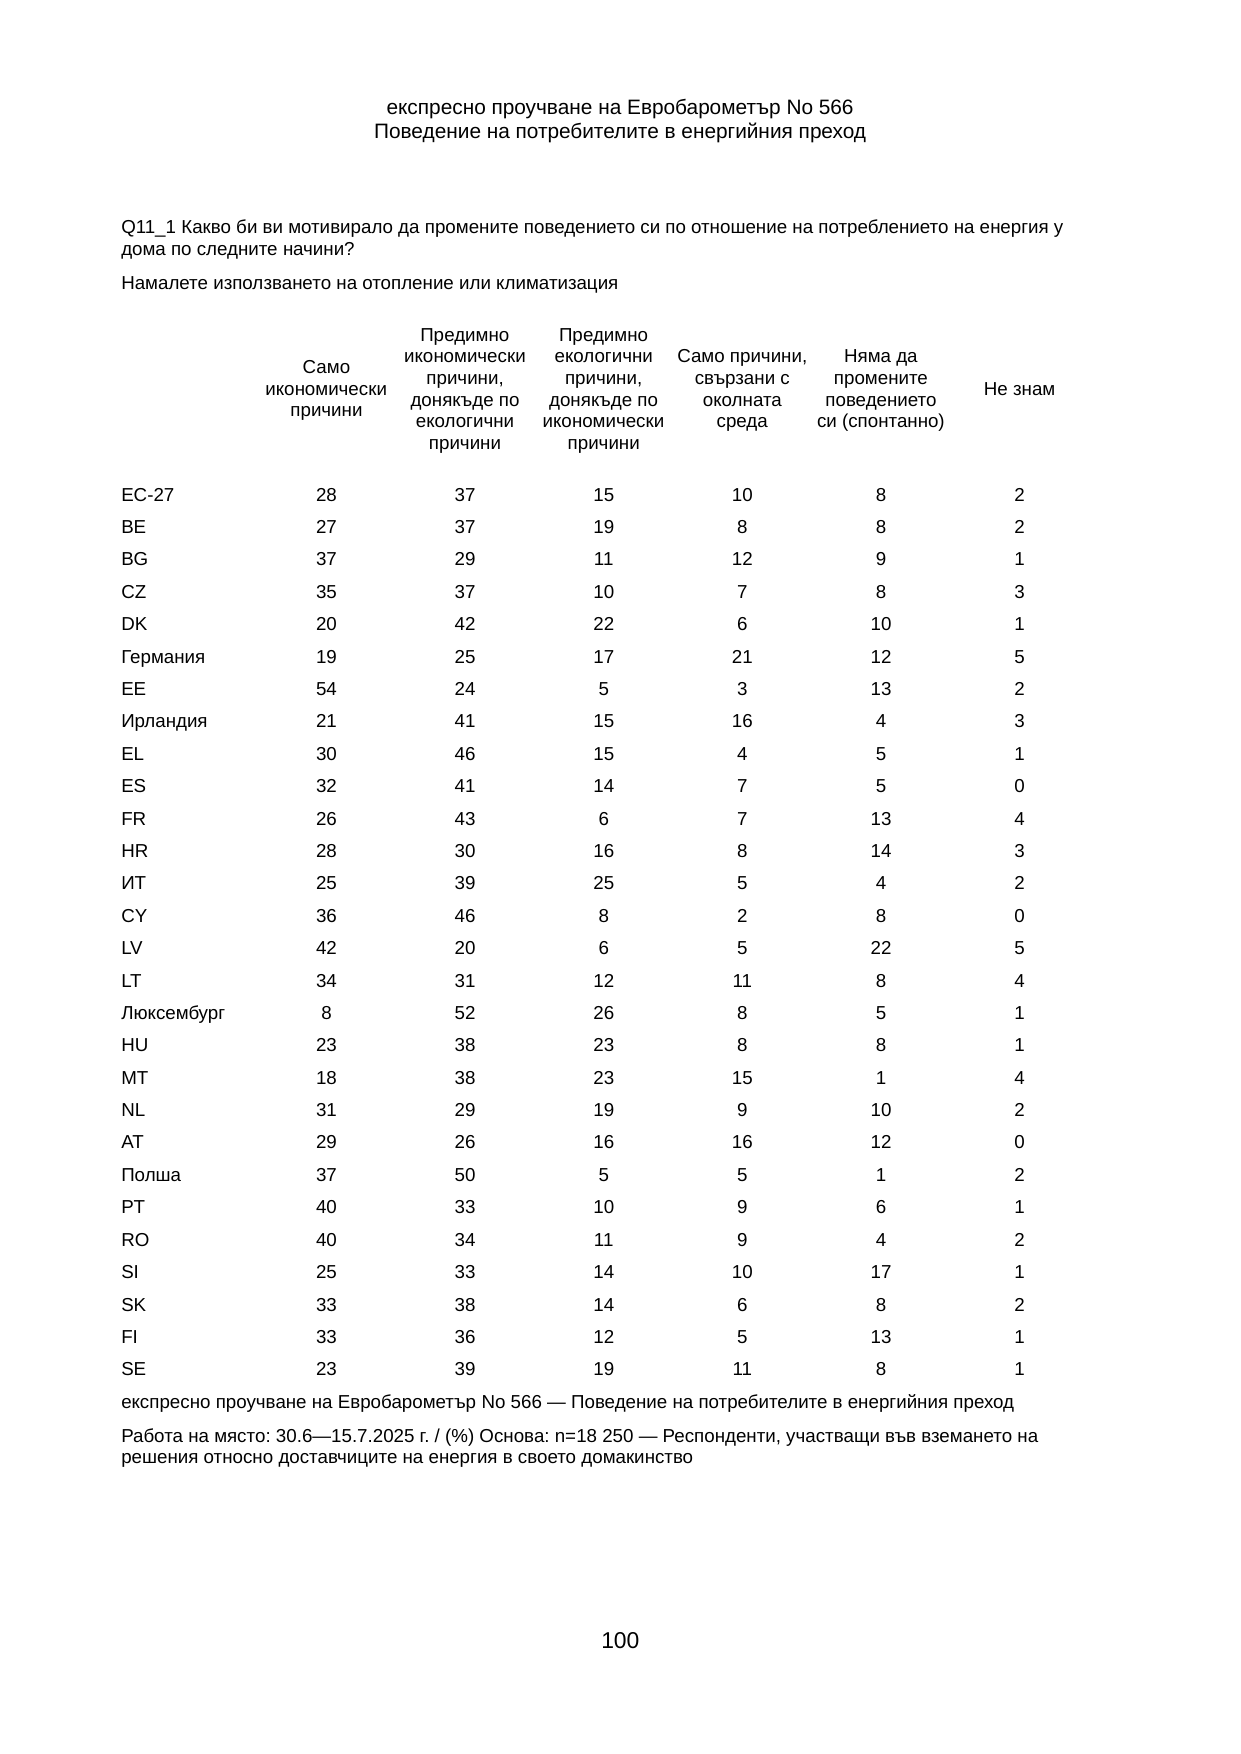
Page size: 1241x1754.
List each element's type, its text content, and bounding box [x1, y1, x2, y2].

table_cell 5 [950, 640, 1089, 672]
table_cell NL [118, 1094, 257, 1126]
table_cell 37 [395, 575, 534, 608]
table_cell Люксембург [118, 996, 257, 1029]
table_cell CZ [118, 575, 257, 608]
table_cell 2 [950, 1158, 1089, 1191]
table_cell 14 [811, 834, 950, 867]
table_cell 9 [673, 1191, 811, 1223]
table_cell Предимно екологични причини, донякъде по икономически причини [534, 299, 673, 478]
table_cell 2 [950, 1094, 1089, 1126]
table_cell 28 [257, 478, 395, 510]
table_cell 1 [950, 1256, 1089, 1288]
table_cell 2 [950, 478, 1089, 510]
table_cell Не знам [950, 299, 1089, 478]
table_cell 9 [673, 1223, 811, 1256]
table_cell 42 [395, 608, 534, 640]
table_cell 6 [673, 608, 811, 640]
table_cell 16 [534, 834, 673, 867]
table_cell 41 [395, 770, 534, 802]
table_cell 21 [257, 705, 395, 737]
table_cell 23 [257, 1029, 395, 1061]
table_cell 23 [534, 1061, 673, 1093]
table_cell 15 [534, 478, 673, 510]
table_header Q11_1 Какво би ви мотивирало да промените поведението си по отношение на потреблението на енергия у дома по следните начини? [118, 209, 1089, 266]
table_cell [118, 299, 257, 478]
table_cell EL [118, 737, 257, 769]
table_cell 37 [395, 478, 534, 510]
table_cell 5 [673, 1158, 811, 1191]
table_cell 11 [673, 1353, 811, 1385]
table_cell 52 [395, 996, 534, 1029]
table_cell 43 [395, 802, 534, 834]
table_cell 4 [950, 802, 1089, 834]
table_cell 13 [811, 802, 950, 834]
table_cell 8 [811, 510, 950, 543]
table_cell 40 [257, 1223, 395, 1256]
table_cell 31 [395, 964, 534, 996]
table_cell 10 [673, 1256, 811, 1288]
table_cell 46 [395, 899, 534, 932]
table_cell 25 [534, 867, 673, 899]
table_cell 8 [811, 478, 950, 510]
table_cell 34 [257, 964, 395, 996]
table_cell 8 [811, 899, 950, 932]
table_cell 16 [673, 705, 811, 737]
table_cell 6 [811, 1191, 950, 1223]
table_cell 12 [534, 1320, 673, 1353]
table_cell 38 [395, 1288, 534, 1320]
table_cell Няма да промените поведението си (спонтанно) [811, 299, 950, 478]
table_cell 26 [534, 996, 673, 1029]
table_cell 19 [534, 1094, 673, 1126]
table_cell 29 [395, 1094, 534, 1126]
table_cell 19 [534, 1353, 673, 1385]
table_cell 21 [673, 640, 811, 672]
table_cell 38 [395, 1029, 534, 1061]
table_cell 15 [673, 1061, 811, 1093]
table_cell 54 [257, 673, 395, 705]
table_cell 3 [673, 673, 811, 705]
table_cell 13 [811, 1320, 950, 1353]
table_cell 37 [257, 543, 395, 575]
table_cell Предимно икономически причини, донякъде по екологични причини [395, 299, 534, 478]
table_cell 8 [811, 1288, 950, 1320]
table_cell Работа на място: 30.6—15.7.2025 г. / (%) Основа: n=18 250 — Респонденти, участващи във вземането на решения относно доставчиците на енергия в своето домакинство [118, 1418, 1089, 1475]
table_cell 39 [395, 867, 534, 899]
table_cell 33 [395, 1191, 534, 1223]
table_cell 10 [534, 575, 673, 608]
table_cell 8 [534, 899, 673, 932]
table_cell Германия [118, 640, 257, 672]
table_cell 14 [534, 1256, 673, 1288]
table_cell 5 [811, 770, 950, 802]
table_cell 42 [257, 932, 395, 964]
table_cell 33 [257, 1288, 395, 1320]
table_cell 36 [257, 899, 395, 932]
table_cell 35 [257, 575, 395, 608]
table_cell 0 [950, 1126, 1089, 1158]
table_cell 41 [395, 705, 534, 737]
table_cell 12 [811, 1126, 950, 1158]
table_cell 7 [673, 770, 811, 802]
table_cell 10 [534, 1191, 673, 1223]
table_cell експресно проучване на Евробарометър No 566 — Поведение на потребителите в енергийния преход [118, 1385, 1089, 1417]
table_cell 27 [257, 510, 395, 543]
table_cell 11 [673, 964, 811, 996]
table_cell 7 [673, 575, 811, 608]
table_cell 10 [811, 1094, 950, 1126]
table_cell 5 [534, 1158, 673, 1191]
table_cell HR [118, 834, 257, 867]
table_cell 2 [950, 867, 1089, 899]
table_cell LT [118, 964, 257, 996]
table_cell 16 [673, 1126, 811, 1158]
table_cell EE [118, 673, 257, 705]
table_cell 6 [534, 932, 673, 964]
table_cell 34 [395, 1223, 534, 1256]
table_cell 5 [673, 867, 811, 899]
table_cell 8 [673, 996, 811, 1029]
table_cell 8 [673, 1029, 811, 1061]
table_cell FR [118, 802, 257, 834]
table_cell 5 [534, 673, 673, 705]
table_cell PT [118, 1191, 257, 1223]
table_cell 4 [950, 964, 1089, 996]
table_cell 15 [534, 705, 673, 737]
table_cell 15 [534, 737, 673, 769]
table_cell 8 [811, 1353, 950, 1385]
table_cell 1 [950, 543, 1089, 575]
table_cell 32 [257, 770, 395, 802]
table_cell 37 [257, 1158, 395, 1191]
table_cell 30 [395, 834, 534, 867]
table_cell 33 [395, 1256, 534, 1288]
table_cell ИТ [118, 867, 257, 899]
table_cell 29 [257, 1126, 395, 1158]
table_cell 1 [950, 608, 1089, 640]
table_cell 12 [673, 543, 811, 575]
table_cell 22 [534, 608, 673, 640]
table_cell 12 [811, 640, 950, 672]
table_cell 6 [534, 802, 673, 834]
table_cell 8 [811, 1029, 950, 1061]
table_cell 1 [950, 1320, 1089, 1353]
table_cell 5 [950, 932, 1089, 964]
table_cell LV [118, 932, 257, 964]
table_cell 10 [811, 608, 950, 640]
table_cell SE [118, 1353, 257, 1385]
table_cell 23 [257, 1353, 395, 1385]
table_cell 3 [950, 575, 1089, 608]
table_cell 2 [950, 1223, 1089, 1256]
table_cell 13 [811, 673, 950, 705]
table_cell 2 [950, 1288, 1089, 1320]
table_cell 19 [534, 510, 673, 543]
table_cell 19 [257, 640, 395, 672]
table_cell 4 [811, 867, 950, 899]
table_cell 4 [811, 1223, 950, 1256]
table_cell 38 [395, 1061, 534, 1093]
table_cell 1 [811, 1158, 950, 1191]
table_cell Ирландия [118, 705, 257, 737]
table_cell 22 [811, 932, 950, 964]
table_cell 2 [950, 673, 1089, 705]
table_cell ЕС-27 [118, 478, 257, 510]
table_cell 8 [673, 510, 811, 543]
table_cell 14 [534, 1288, 673, 1320]
table_cell Само икономически причини [257, 299, 395, 478]
table_cell SI [118, 1256, 257, 1288]
table_cell 3 [950, 705, 1089, 737]
table_cell 20 [257, 608, 395, 640]
table_cell 18 [257, 1061, 395, 1093]
table_cell 33 [257, 1320, 395, 1353]
table_cell 20 [395, 932, 534, 964]
table_cell Само причини, свързани с околната среда [673, 299, 811, 478]
table_cell 1 [950, 1353, 1089, 1385]
table_cell SK [118, 1288, 257, 1320]
table_cell 5 [673, 932, 811, 964]
table_cell RO [118, 1223, 257, 1256]
table_cell 11 [534, 1223, 673, 1256]
table_cell 3 [950, 834, 1089, 867]
table_cell DK [118, 608, 257, 640]
table_cell 1 [950, 737, 1089, 769]
table_cell 36 [395, 1320, 534, 1353]
table_cell 14 [534, 770, 673, 802]
table_cell 6 [673, 1288, 811, 1320]
table_cell 16 [534, 1126, 673, 1158]
table_cell MT [118, 1061, 257, 1093]
table_cell 30 [257, 737, 395, 769]
table_cell BG [118, 543, 257, 575]
table_cell HU [118, 1029, 257, 1061]
table_cell 39 [395, 1353, 534, 1385]
table_cell 26 [395, 1126, 534, 1158]
table_cell 26 [257, 802, 395, 834]
table_cell 1 [950, 1191, 1089, 1223]
table_cell 1 [950, 996, 1089, 1029]
table_cell FI [118, 1320, 257, 1353]
table_cell AT [118, 1126, 257, 1158]
table_cell 4 [811, 705, 950, 737]
table_cell 50 [395, 1158, 534, 1191]
table_cell 25 [257, 867, 395, 899]
table_cell 37 [395, 510, 534, 543]
table_cell 9 [673, 1094, 811, 1126]
table_cell 29 [395, 543, 534, 575]
table_cell BE [118, 510, 257, 543]
table_cell 4 [950, 1061, 1089, 1093]
table_cell 40 [257, 1191, 395, 1223]
table_cell 5 [811, 737, 950, 769]
table_cell Полша [118, 1158, 257, 1191]
table_cell 9 [811, 543, 950, 575]
table_cell 12 [534, 964, 673, 996]
table_cell 5 [811, 996, 950, 1029]
table_cell 1 [811, 1061, 950, 1093]
table_cell 8 [257, 996, 395, 1029]
table_cell 8 [811, 575, 950, 608]
table_cell 0 [950, 899, 1089, 932]
table_cell 11 [534, 543, 673, 575]
table_cell 8 [811, 964, 950, 996]
table_cell 28 [257, 834, 395, 867]
table_cell 46 [395, 737, 534, 769]
table_cell 25 [395, 640, 534, 672]
table_cell 1 [950, 1029, 1089, 1061]
table_cell CY [118, 899, 257, 932]
table_cell 4 [673, 737, 811, 769]
table_cell ES [118, 770, 257, 802]
table_cell 23 [534, 1029, 673, 1061]
table_cell 17 [811, 1256, 950, 1288]
table_cell 0 [950, 770, 1089, 802]
table_cell 8 [673, 834, 811, 867]
table_cell 7 [673, 802, 811, 834]
table_cell Намалете използването на отопление или климатизация [118, 266, 1089, 299]
table_cell 2 [950, 510, 1089, 543]
table_cell 2 [673, 899, 811, 932]
table_cell 17 [534, 640, 673, 672]
table_cell 31 [257, 1094, 395, 1126]
table_cell 10 [673, 478, 811, 510]
table_cell 24 [395, 673, 534, 705]
table_cell 25 [257, 1256, 395, 1288]
table_cell 5 [673, 1320, 811, 1353]
